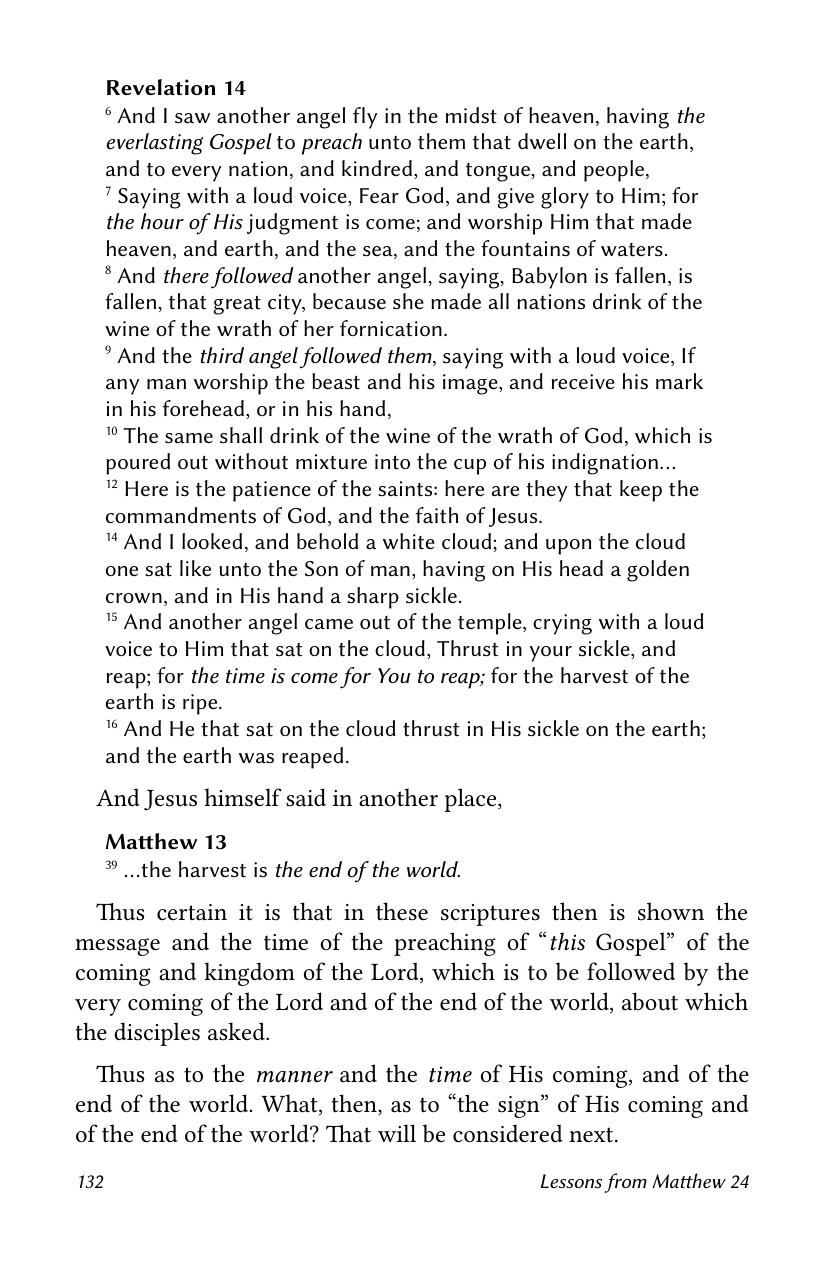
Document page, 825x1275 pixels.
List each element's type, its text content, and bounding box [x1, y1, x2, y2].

text Thus certain it is that in these scriptures then is shown the message and the time of the preaching of “this Gospel” of the coming and kingdom of the Lord, which is to be followed by the very coming of the Lord and of the end of the world, about which the disciples asked. [75, 898, 750, 1047]
text 6 And I saw another angel fly in the midst of heaven, having the everlasting Gospel to preach unto them that dwell on the earth, and to every nation, and kindred, and tongue, and people, [105, 103, 720, 182]
text Thus as to the manner and the time of His coming, and of the end of the world. What, then, as to “the sign” of His coming and of the end of the world? That will be considered next. [75, 1060, 750, 1148]
text Matthew 13 [105, 829, 750, 855]
text 10 The same shall drink of the wine of the wrath of God, which is poured out without mixture into the cup of his indignation... [105, 423, 720, 475]
text 39 ...the harvest is the end of the world. [105, 857, 720, 883]
text 14 And I looked, and behold a white cloud; and upon the cloud one sat like unto the Son of man, having on His head a golden crown, and in His hand a sharp sickle. [105, 529, 720, 609]
text 9 And the third angel followed them, saying with a loud voice, If any man worship the beast and his image, and receive his mark in his forehead, or in his hand, [105, 343, 720, 422]
text 12 Here is the patience of the saints: here are they that keep the commandments of God, and the faith of Jesus. [105, 476, 720, 529]
text Revelation 14 [105, 75, 750, 101]
text 15 And another angel came out of the temple, crying with a loud voice to Him that sat on the cloud, Thrust in your sickle, and reap; for the time is come for You to reap; for the harvest of the earth is ripe. [105, 609, 720, 715]
text 16 And He that sat on the cloud thrust in His sickle on the earth; and the earth was reaped. [105, 716, 720, 769]
text And Jesus himself said in another place, [75, 784, 750, 813]
text 7 Saying with a loud voice, Fear God, and give glory to Him; for the hour of His judgment is come; and worship Him that made heaven, and earth, and the sea, and the fountains of waters. [105, 183, 720, 262]
text 8 And there followed another angel, saying, Babylon is fallen, is fallen, that great city, because she made all nations drink of the wine of the wrath of her fornication. [105, 263, 720, 342]
